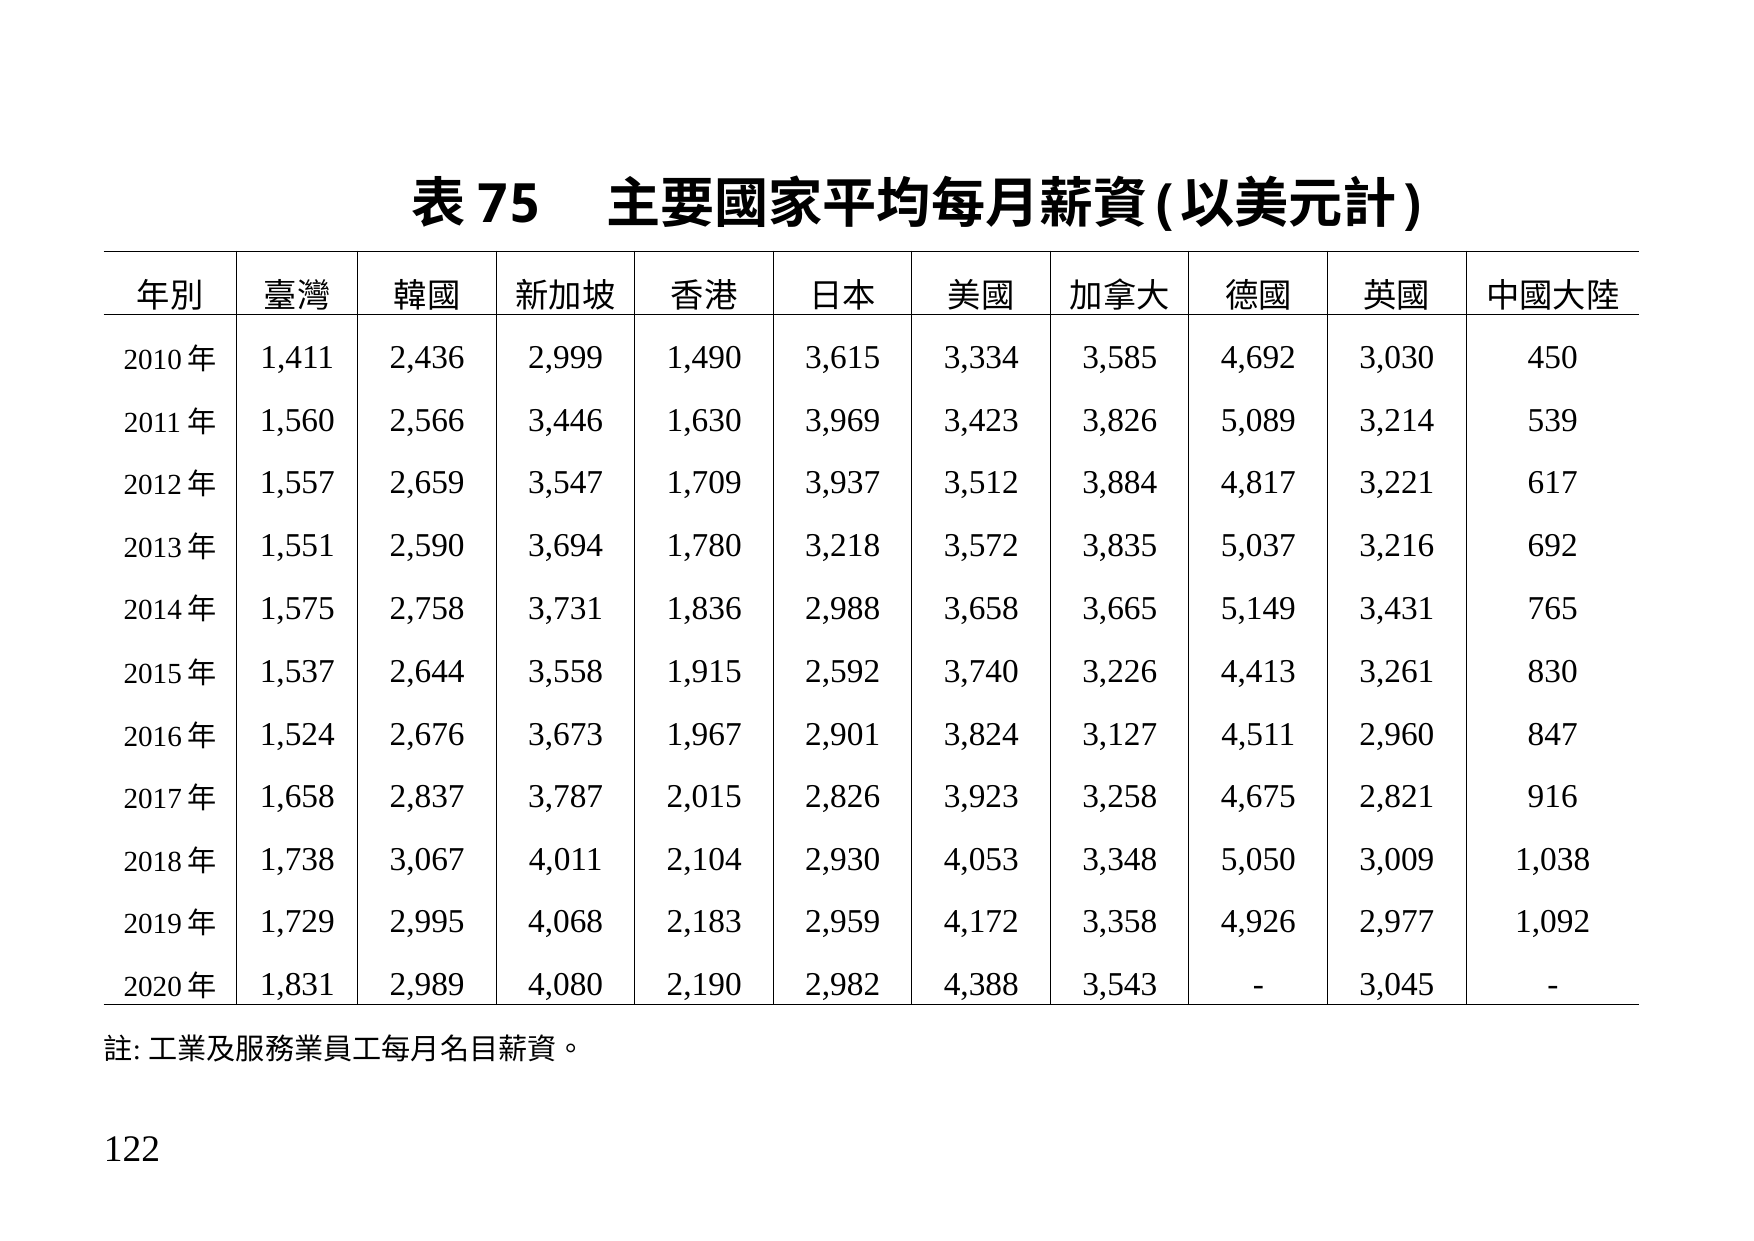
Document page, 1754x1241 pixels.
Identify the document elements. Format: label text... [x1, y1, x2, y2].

table_cell 692 [1467, 503, 1639, 565]
table_cell 1,524 [237, 692, 357, 754]
table_cell 3,937 [774, 440, 911, 503]
table_cell 1,557 [237, 440, 357, 503]
table_cell 2020年 [104, 942, 236, 1004]
table_header 年別 [104, 252, 236, 314]
table_cell 3,431 [1328, 565, 1466, 629]
table_cell 3,969 [774, 378, 911, 440]
table_cell 2,960 [1328, 692, 1466, 754]
table_cell 1,551 [237, 503, 357, 565]
table_cell - [1467, 942, 1639, 1004]
table_cell 5,037 [1189, 503, 1327, 565]
table_cell 2014年 [104, 565, 236, 629]
table_cell 5,050 [1189, 817, 1327, 879]
table_cell 3,740 [912, 629, 1050, 692]
table_cell 2018年 [104, 817, 236, 879]
table_cell 3,030 [1328, 315, 1466, 378]
table_header 臺灣 [237, 252, 357, 314]
table_cell 1,709 [635, 440, 773, 503]
table_cell 3,045 [1328, 942, 1466, 1004]
table_cell 3,665 [1051, 565, 1188, 629]
table_cell 2,999 [497, 315, 634, 378]
table_cell 3,572 [912, 503, 1050, 565]
table_cell 3,731 [497, 565, 634, 629]
table_cell 3,884 [1051, 440, 1188, 503]
table_cell 2,590 [358, 503, 496, 565]
table_cell 2,592 [774, 629, 911, 692]
table_cell 4,068 [497, 879, 634, 942]
table_cell 2,758 [358, 565, 496, 629]
table_cell 4,011 [497, 817, 634, 879]
table_cell 1,831 [237, 942, 357, 1004]
table_cell 3,694 [497, 503, 634, 565]
table_cell 3,787 [497, 754, 634, 817]
table_cell 2,104 [635, 817, 773, 879]
table_cell 830 [1467, 629, 1639, 692]
table_cell 1,967 [635, 692, 773, 754]
table_cell 3,067 [358, 817, 496, 879]
table_cell 4,692 [1189, 315, 1327, 378]
table_cell 1,729 [237, 879, 357, 942]
table_cell 4,413 [1189, 629, 1327, 692]
table_cell 3,423 [912, 378, 1050, 440]
table_cell 4,511 [1189, 692, 1327, 754]
table_cell 3,547 [497, 440, 634, 503]
table_cell 3,226 [1051, 629, 1188, 692]
table_cell 847 [1467, 692, 1639, 754]
table_header 英國 [1328, 252, 1466, 314]
table_cell 3,009 [1328, 817, 1466, 879]
table_cell 450 [1467, 315, 1639, 378]
table_cell 1,575 [237, 565, 357, 629]
table_cell 1,836 [635, 565, 773, 629]
table_cell 2011年 [104, 378, 236, 440]
table_cell 3,673 [497, 692, 634, 754]
table_cell 1,738 [237, 817, 357, 879]
table_cell 2,190 [635, 942, 773, 1004]
table_cell 4,817 [1189, 440, 1327, 503]
table_cell 2,183 [635, 879, 773, 942]
table_cell 4,926 [1189, 879, 1327, 942]
table_cell 2,959 [774, 879, 911, 942]
table_cell 3,558 [497, 629, 634, 692]
table_cell 1,630 [635, 378, 773, 440]
table_cell 2,989 [358, 942, 496, 1004]
table_header 美國 [912, 252, 1050, 314]
table_cell 2,977 [1328, 879, 1466, 942]
table_cell 916 [1467, 754, 1639, 817]
table_header 中國大陸 [1467, 252, 1639, 314]
table_cell 2,821 [1328, 754, 1466, 817]
table_cell 1,038 [1467, 817, 1639, 879]
table_cell 3,512 [912, 440, 1050, 503]
text 註: 工業及服務業員工每月名目薪資。 [103, 1005, 1639, 1068]
table_cell 2,676 [358, 692, 496, 754]
table_cell 4,675 [1189, 754, 1327, 817]
table_cell 3,615 [774, 315, 911, 378]
table_cell 3,824 [912, 692, 1050, 754]
table_cell 3,261 [1328, 629, 1466, 692]
table_cell 3,835 [1051, 503, 1188, 565]
subtitle 表75 主要國家平均每月薪資(以美元計) [103, 126, 1639, 251]
table_cell 2,644 [358, 629, 496, 692]
table_cell 1,092 [1467, 879, 1639, 942]
table_cell 2013年 [104, 503, 236, 565]
table_cell 3,218 [774, 503, 911, 565]
table_cell 2017年 [104, 754, 236, 817]
table_cell 3,658 [912, 565, 1050, 629]
table_cell 5,149 [1189, 565, 1327, 629]
table_cell 3,585 [1051, 315, 1188, 378]
table_cell 3,446 [497, 378, 634, 440]
table_header 香港 [635, 252, 773, 314]
table_cell 3,127 [1051, 692, 1188, 754]
table_cell 2,659 [358, 440, 496, 503]
table_cell 2019年 [104, 879, 236, 942]
table_header 韓國 [358, 252, 496, 314]
table_cell - [1189, 942, 1327, 1004]
table_cell 1,537 [237, 629, 357, 692]
table_cell 2,837 [358, 754, 496, 817]
table_cell 4,053 [912, 817, 1050, 879]
table_cell 3,348 [1051, 817, 1188, 879]
table_cell 3,923 [912, 754, 1050, 817]
table_cell 1,780 [635, 503, 773, 565]
table_cell 1,411 [237, 315, 357, 378]
table_header 加拿大 [1051, 252, 1188, 314]
table_cell 3,214 [1328, 378, 1466, 440]
table_header 日本 [774, 252, 911, 314]
table_cell 2,826 [774, 754, 911, 817]
table_cell 3,358 [1051, 879, 1188, 942]
table_cell 1,490 [635, 315, 773, 378]
table_cell 4,388 [912, 942, 1050, 1004]
table_cell 765 [1467, 565, 1639, 629]
table_cell 2012年 [104, 440, 236, 503]
table_cell 1,560 [237, 378, 357, 440]
table_cell 2,566 [358, 378, 496, 440]
table_cell 2015年 [104, 629, 236, 692]
table_cell 3,543 [1051, 942, 1188, 1004]
table_cell 4,080 [497, 942, 634, 1004]
table_cell 5,089 [1189, 378, 1327, 440]
table_cell 2010年 [104, 315, 236, 378]
table_cell 3,221 [1328, 440, 1466, 503]
table_cell 2,015 [635, 754, 773, 817]
table_cell 2016年 [104, 692, 236, 754]
table_cell 3,258 [1051, 754, 1188, 817]
table_cell 1,658 [237, 754, 357, 817]
table_header 德國 [1189, 252, 1327, 314]
table_cell 3,216 [1328, 503, 1466, 565]
table_cell 2,930 [774, 817, 911, 879]
table_cell 1,915 [635, 629, 773, 692]
table_cell 2,436 [358, 315, 496, 378]
table_cell 2,988 [774, 565, 911, 629]
table_cell 539 [1467, 378, 1639, 440]
table_cell 3,334 [912, 315, 1050, 378]
table_cell 3,826 [1051, 378, 1188, 440]
table_header 新加坡 [497, 252, 634, 314]
table_cell 2,901 [774, 692, 911, 754]
table_cell 617 [1467, 440, 1639, 503]
table_cell 4,172 [912, 879, 1050, 942]
table_cell 2,982 [774, 942, 911, 1004]
table_cell 2,995 [358, 879, 496, 942]
